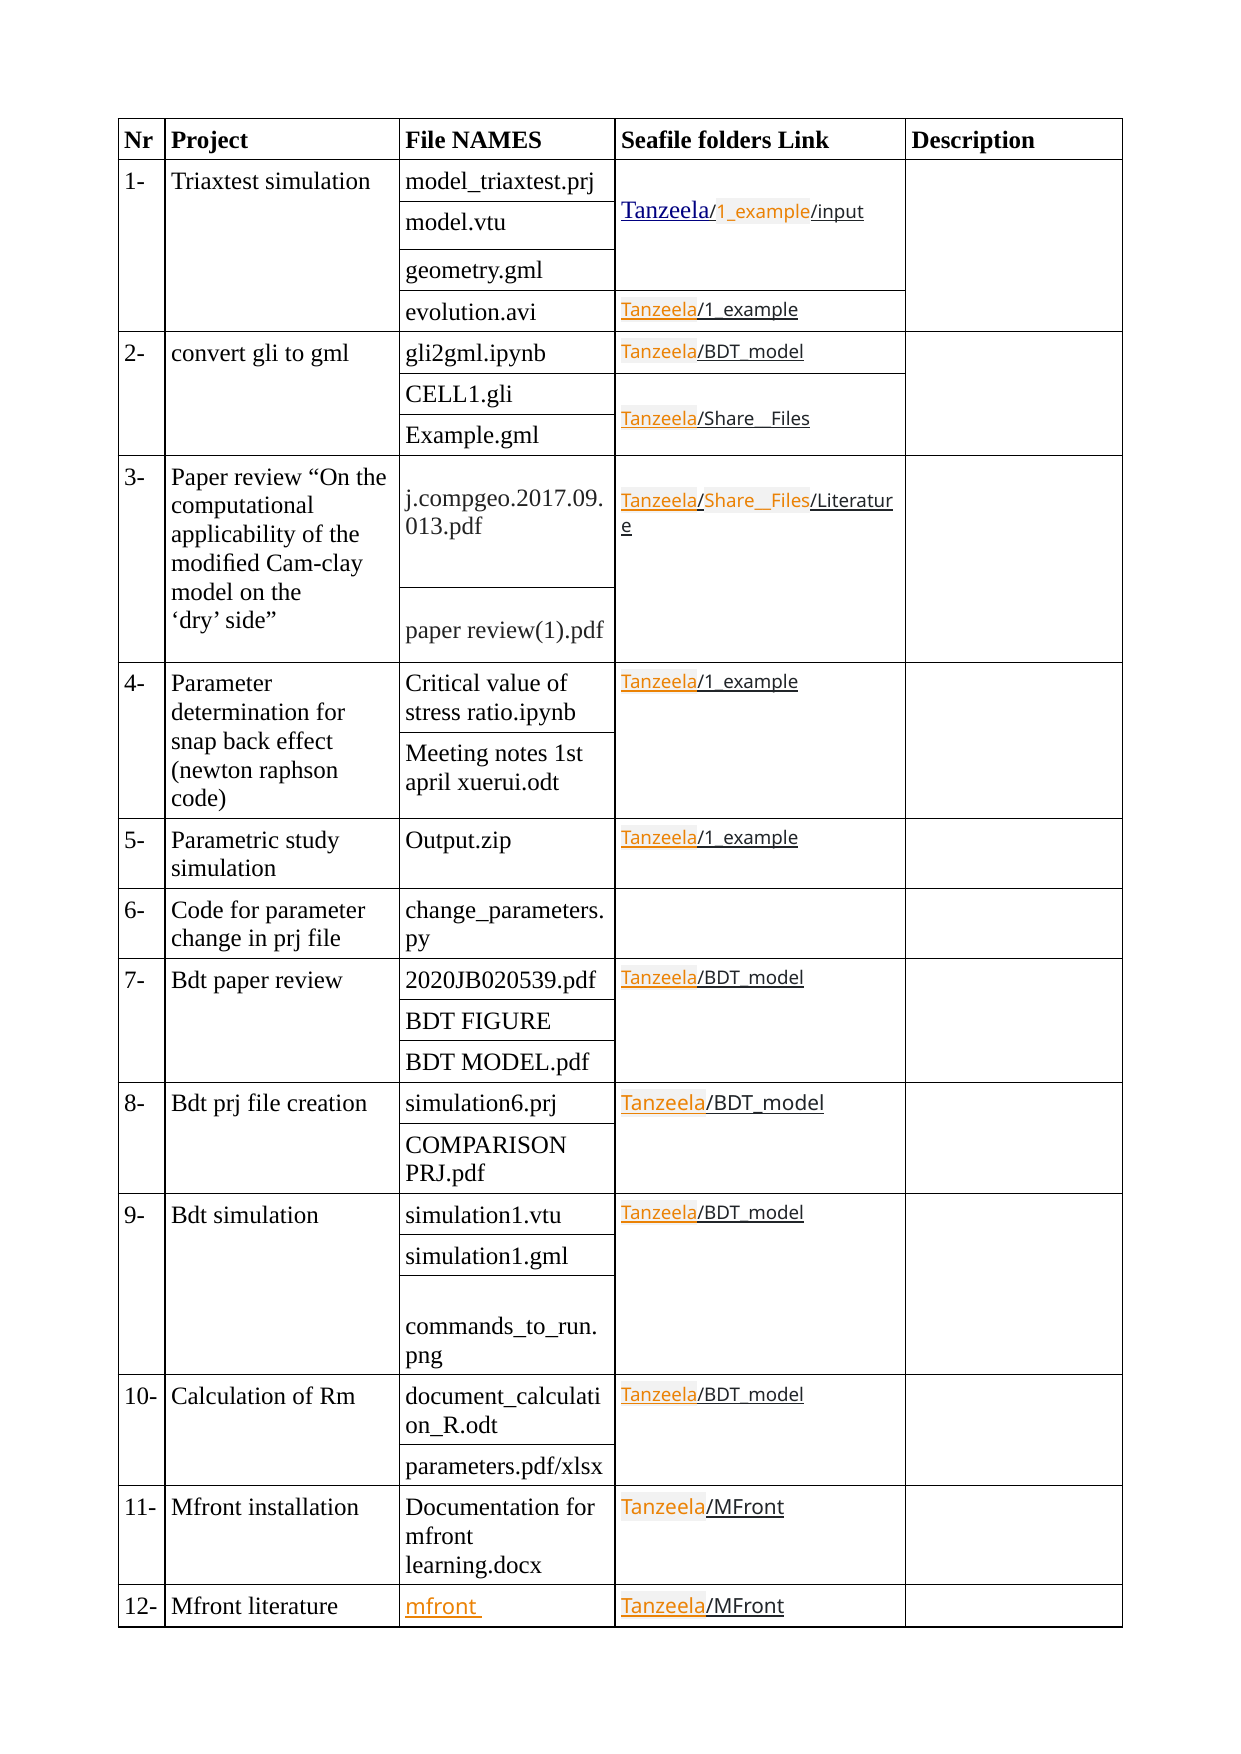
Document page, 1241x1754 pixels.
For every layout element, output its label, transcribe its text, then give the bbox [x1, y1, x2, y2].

table_cell 9- [119, 1194, 164, 1374]
table_cell Mfront literature [166, 1585, 399, 1626]
table_cell Output.zip [400, 819, 614, 888]
table_cell [906, 1585, 1122, 1626]
table_cell [906, 959, 1122, 1082]
table_cell Tanzeela/BDT_model [616, 959, 905, 1082]
table_cell [906, 456, 1122, 662]
table_cell CELL1.gli [400, 374, 614, 414]
table_cell BDT MODEL.pdf [400, 1041, 614, 1082]
table_cell convert gli to gml [166, 332, 399, 455]
table_cell 6- [119, 889, 164, 958]
table_cell COMPARISON PRJ.pdf [400, 1124, 614, 1193]
table_header Nr [119, 119, 164, 159]
table_cell model.vtu [400, 202, 614, 249]
table_header Seafile folders Link [616, 119, 905, 159]
table_header Description [906, 119, 1122, 159]
table_cell Tanzeela/BDT_model [616, 1194, 905, 1374]
table_cell Tanzeela/1_example/input [616, 160, 905, 290]
table_cell Tanzeela/1_example [616, 663, 905, 818]
table_cell [906, 663, 1122, 818]
table_cell Tanzeela/1_example [616, 819, 905, 888]
table_cell [906, 332, 1122, 455]
table_cell commands_to_run.png [400, 1276, 614, 1374]
table_cell Tanzeela/BDT_model [616, 1375, 905, 1485]
table_cell simulation6.prj [400, 1083, 614, 1123]
table_cell 8- [119, 1083, 164, 1193]
table_cell evolution.avi [400, 291, 614, 331]
table_cell Triaxtest simulation [166, 160, 399, 331]
table_cell Tanzeela/1_example [616, 291, 905, 331]
table_cell model_triaxtest.prj [400, 160, 614, 201]
table_cell Calculation of Rm [166, 1375, 399, 1485]
table_cell Example.gml [400, 415, 614, 455]
table_cell change_parameters.py [400, 889, 614, 958]
table_cell Code for parameter change in prj file [166, 889, 399, 958]
table_cell Tanzeela/MFront [616, 1585, 905, 1626]
table_cell simulation1.gml [400, 1235, 614, 1275]
table_cell Bdt prj file creation [166, 1083, 399, 1193]
table_cell [616, 889, 905, 958]
table_cell Tanzeela/BDT_model [616, 332, 905, 372]
table_cell mfront [400, 1585, 614, 1626]
table_cell Tanzeela/MFront [616, 1486, 905, 1584]
table_cell Tanzeela/Share__Files/Literature [616, 456, 905, 662]
table_cell parameters.pdf/xlsx [400, 1445, 614, 1485]
table_cell Tanzeela/Share__Files [616, 374, 905, 455]
table_cell Meeting notes 1st april xuerui.odt [400, 733, 614, 818]
table_cell Bdt simulation [166, 1194, 399, 1374]
table_cell simulation1.vtu [400, 1194, 614, 1234]
table_cell Critical value of stress ratio.ipynb [400, 663, 614, 732]
table_cell [906, 819, 1122, 888]
table_cell BDT FIGURE [400, 1000, 614, 1040]
table_cell Documentation for mfront learning.docx [400, 1486, 614, 1584]
table_cell 7- [119, 959, 164, 1082]
table_header Project [166, 119, 399, 159]
table_cell 12- [119, 1585, 164, 1626]
table_cell [906, 889, 1122, 958]
table_cell 3- [119, 456, 164, 662]
table_cell gli2gml.ipynb [400, 332, 614, 372]
table_cell 5- [119, 819, 164, 888]
table_cell [906, 160, 1122, 331]
table_cell 11- [119, 1486, 164, 1584]
table_cell 4- [119, 663, 164, 818]
table_cell Bdt paper review [166, 959, 399, 1082]
table_cell Parameter determination for snap back effect (newton raphson code) [166, 663, 399, 818]
table_cell [906, 1486, 1122, 1584]
table_cell j.compgeo.2017.09.013.pdf [400, 456, 614, 587]
table_cell 2020JB020539.pdf [400, 959, 614, 999]
table_cell [906, 1194, 1122, 1374]
table_cell Tanzeela/BDT_model [616, 1083, 905, 1193]
table_cell geometry.gml [400, 250, 614, 290]
table_cell Mfront installation [166, 1486, 399, 1584]
table_cell [906, 1375, 1122, 1485]
table_cell [906, 1083, 1122, 1193]
table_cell 1- [119, 160, 164, 331]
table_cell paper review(1).pdf [400, 588, 614, 662]
table_header File NAMES [400, 119, 614, 159]
table_cell 2- [119, 332, 164, 455]
table_cell 10- [119, 1375, 164, 1485]
table_cell Parametric study simulation [166, 819, 399, 888]
table_cell document_calculation_R.odt [400, 1375, 614, 1444]
table_cell Paper review “On the computational applicability of the modiﬁed Cam-clay model on the ‘dry’ side” [166, 456, 399, 662]
